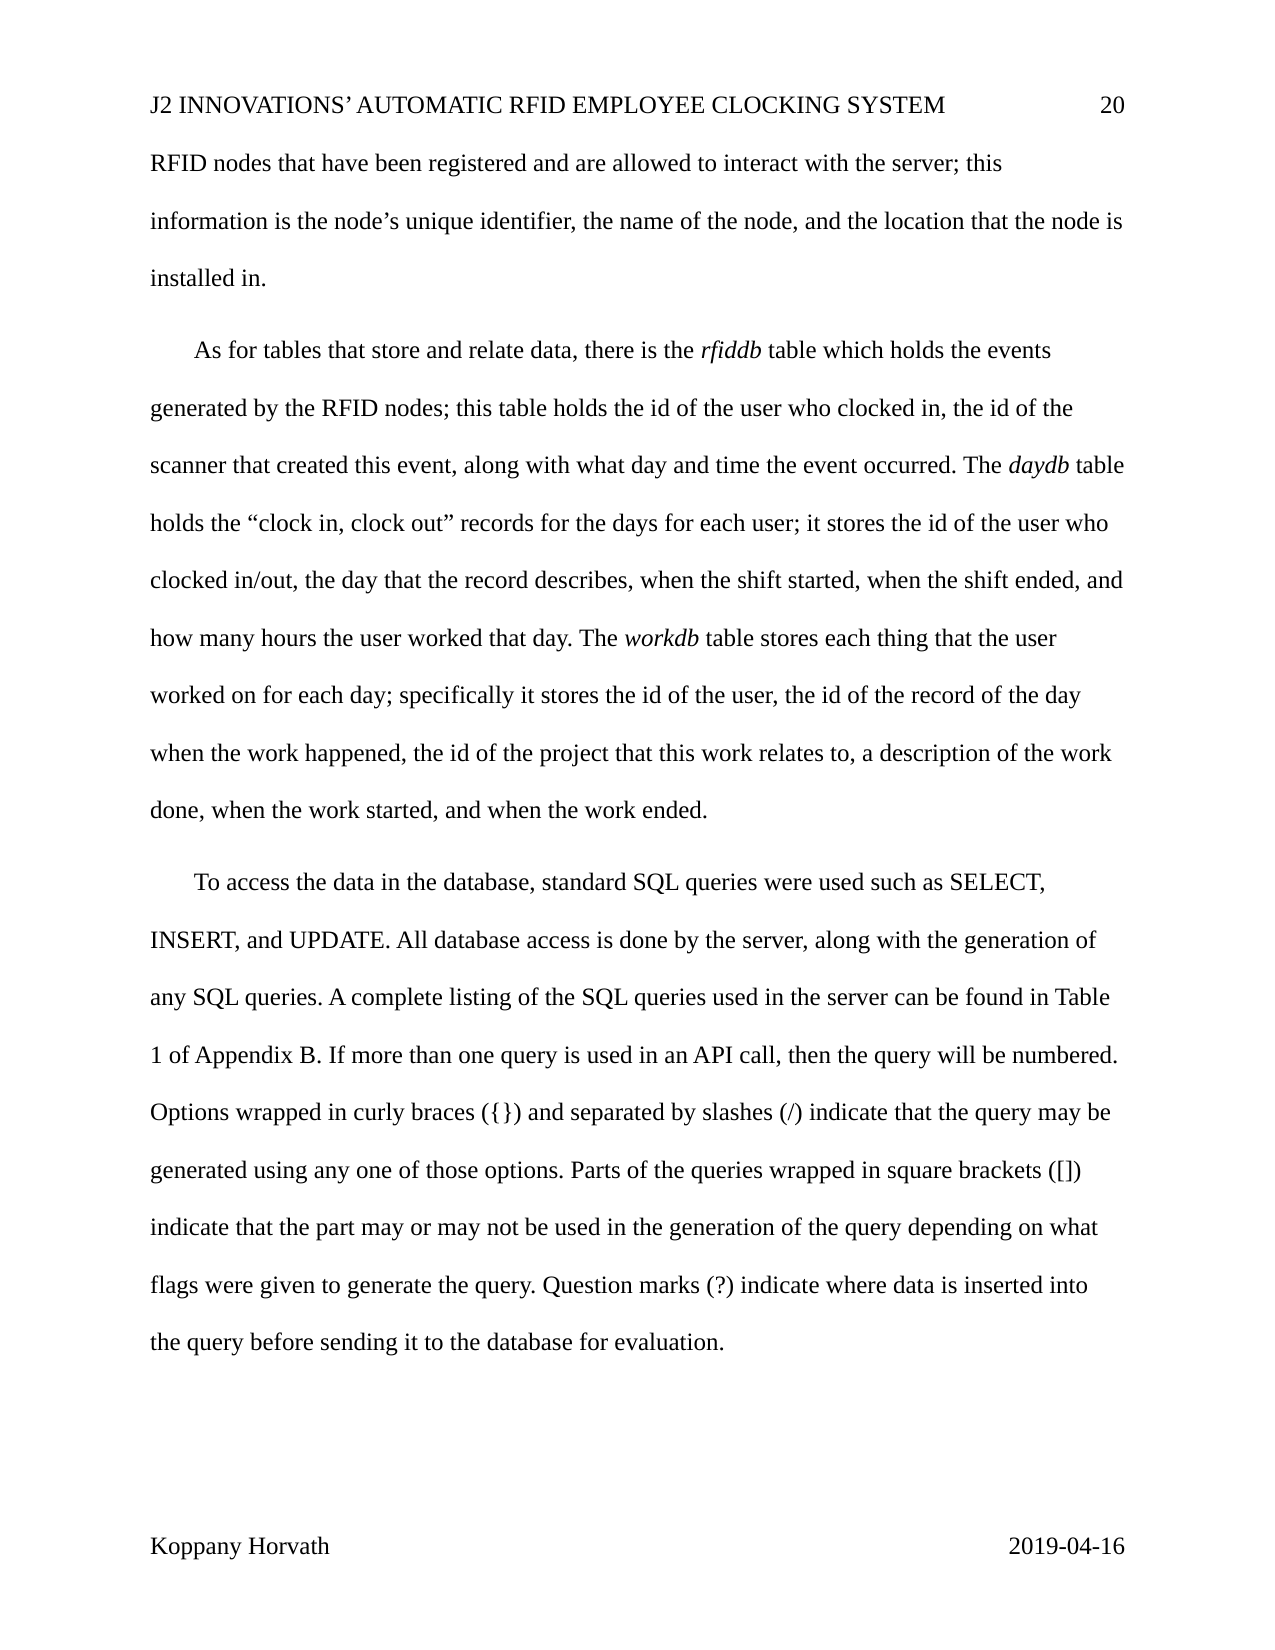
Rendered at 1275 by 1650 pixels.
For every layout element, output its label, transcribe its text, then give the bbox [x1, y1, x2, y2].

text RFID nodes that have been registered and are allowed to interact with the server; this information is the node’s unique identifier, the name of the node, and the location that the node is installed in. [150, 148, 1125, 292]
text As for tables that store and relate data, there is the rfiddb table which holds the events generated by the RFID nodes; this table holds the id of the user who clocked in, the id of the scanner that created this event, along with what day and time the event occurred. The daydb table holds the “clock in, clock out” records for the days for each user; it stores the id of the user who clocked in/out, the day that the record describes, when the shift started, when the shift ended, and how many hours the user worked that day. The workdb table stores each thing that the user worked on for each day; specifically it stores the id of the user, the id of the record of the day when the work happened, the id of the project that this work relates to, a description of the work done, when the work started, and when the work ended. [150, 335, 1125, 824]
text To access the data in the database, standard SQL queries were used such as SELECT, INSERT, and UPDATE. All database access is done by the server, along with the generation of any SQL queries. A complete listing of the SQL queries used in the server can be found in Table 1 of Appendix B. If more than one query is used in an API call, then the query will be numbered. Options wrapped in curly braces ({}) and separated by slashes (/) indicate that the query may be generated using any one of those options. Parts of the queries wrapped in square brackets ([]) indicate that the part may or may not be used in the generation of the query depending on what flags were given to generate the query. Question marks (?) indicate where data is inserted into the query before sending it to the database for evaluation. [150, 867, 1125, 1356]
